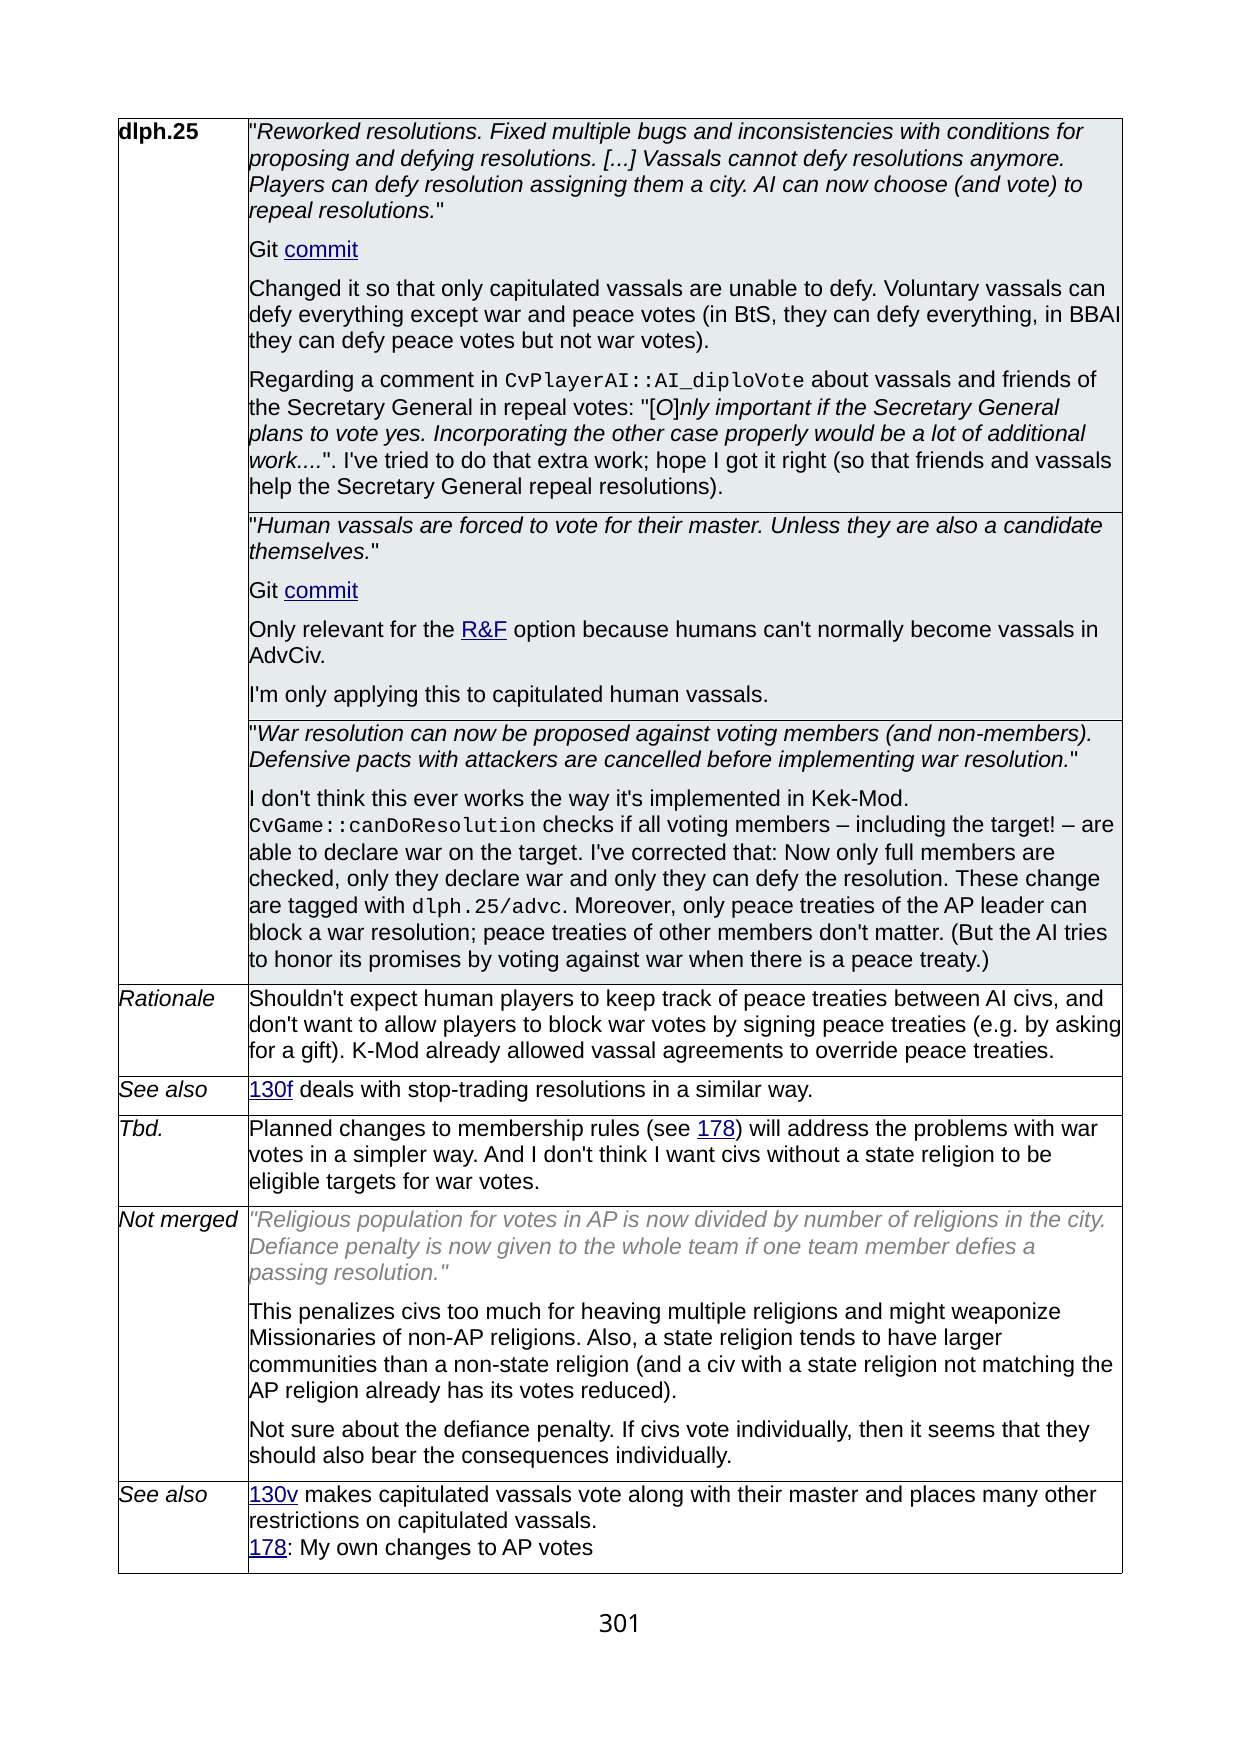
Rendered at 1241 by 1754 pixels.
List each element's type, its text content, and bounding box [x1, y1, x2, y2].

table_cell See also [119, 1482, 248, 1572]
table_cell Not merged [119, 1207, 248, 1481]
table_cell 130f deals with stop-trading resolutions in a similar way. [249, 1077, 1122, 1115]
table_cell "Human vassals are forced to vote for their master. Unless they are also a candidate themselves." Git commit Only relevant for the R&F option because humans can't normally become vassals in AdvCiv. I'm only applying this to capitulated human vassals. [249, 513, 1122, 719]
table_cell "War resolution can now be proposed against voting members (and non-members). Defensive pacts with attackers are cancelled before implementing war resolution." I don't think this ever works the way it's implemented in Kek-Mod. CvGame::canDoResolution checks if all voting members – including the target! – are able to declare war on the target. I've corrected that: Now only full members are checked, only they declare war and only they can defy the resolution. These change are tagged with dlph.25/advc. Moreover, only peace treaties of the AP leader can block a war resolution; peace treaties of other members don't matter. (But the AI tries to honor its promises by voting against war when there is a peace treaty.) [249, 721, 1122, 984]
table_cell Planned changes to membership rules (see 178) will address the problems with war votes in a simpler way. And I don't think I want civs without a state religion to be eligible targets for war votes. [249, 1116, 1122, 1206]
table_cell dlph.25 [119, 119, 248, 984]
table_cell 130v makes capitulated vassals vote along with their master and places many other restrictions on capitulated vassals. 178: My own changes to AP votes [249, 1482, 1122, 1572]
table_cell Shouldn't expect human players to keep track of peace treaties between AI civs, and don't want to allow players to block war votes by signing peace treaties (e.g. by asking for a gift). K-Mod already allowed vassal agreements to override peace treaties. [249, 985, 1122, 1076]
table_cell See also [119, 1077, 248, 1115]
table_cell "Religious population for votes in AP is now divided by number of religions in the city. Defiance penalty is now given to the whole team if one team member defies a passing resolution." This penalizes civs too much for heaving multiple religions and might weaponize Missionaries of non-AP religions. Also, a state religion tends to have larger communities than a non-state religion (and a civ with a state religion not matching the AP religion already has its votes reduced). Not sure about the defiance penalty. If civs vote individually, then it seems that they should also bear the consequences individually. [249, 1207, 1122, 1481]
table_cell Rationale [119, 985, 248, 1076]
table_cell Tbd. [119, 1116, 248, 1206]
table_cell "Reworked resolutions. Fixed multiple bugs and inconsistencies with conditions for proposing and defying resolutions. [...] Vassals cannot defy resolutions anymore. Players can defy resolution assigning them a city. AI can now choose (and vote) to repeal resolutions." Git commit Changed it so that only capitulated vassals are unable to defy. Voluntary vassals can defy everything except war and peace votes (in BtS, they can defy everything, in BBAI they can defy peace votes but not war votes). Regarding a comment in CvPlayerAI::AI_diploVote about vassals and friends of the Secretary General in repeal votes: "[O]nly important if the Secretary General plans to vote yes. Incorporating the other case properly would be a lot of additional work....". I've tried to do that extra work; hope I got it right (so that friends and vassals help the Secretary General repeal resolutions). [249, 119, 1122, 512]
